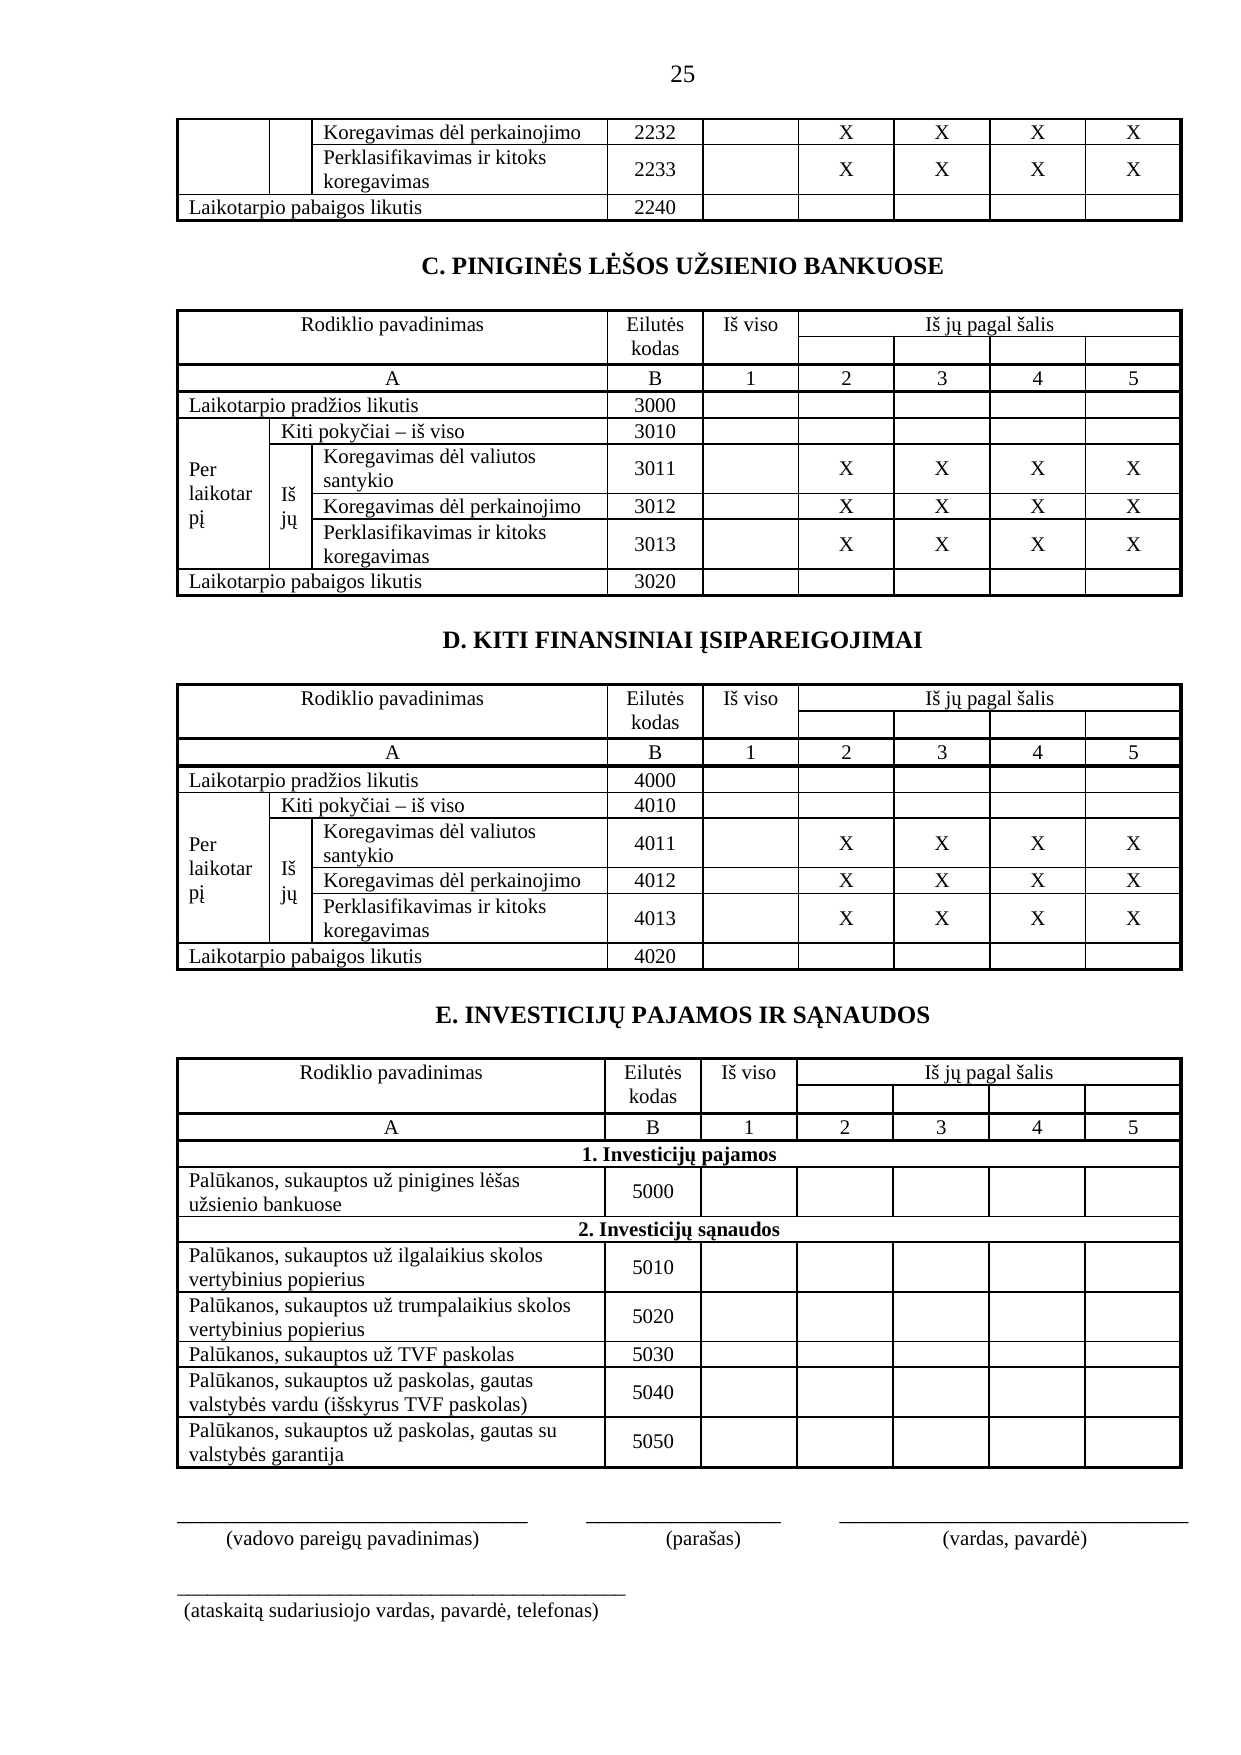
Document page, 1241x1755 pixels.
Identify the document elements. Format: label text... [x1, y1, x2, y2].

table_cell X [895, 494, 989, 518]
table_cell 3011 [608, 445, 702, 492]
table_cell X [799, 120, 893, 144]
table_cell Per laikotarpį [179, 419, 269, 568]
table_header Iš viso [704, 686, 798, 737]
table_cell [1086, 195, 1179, 219]
table_cell [702, 1342, 796, 1366]
table_cell [990, 1368, 1084, 1416]
table_header Iš viso [704, 312, 798, 363]
table_header Iš jų pagal šalis [799, 312, 1179, 336]
table_cell [895, 419, 989, 443]
table_cell [798, 1418, 892, 1466]
table_header Eilutės kodas [608, 686, 702, 737]
table_cell [991, 712, 1085, 737]
table_cell A [179, 740, 607, 764]
table_cell [798, 1342, 892, 1366]
table_cell X [991, 894, 1085, 942]
table_cell X [1086, 445, 1179, 492]
table_cell X [799, 445, 893, 492]
table_cell Palūkanos, sukauptos už paskolas, gautas su valstybės garantija [179, 1418, 604, 1466]
table_cell X [895, 868, 989, 892]
table_cell Palūkanos, sukauptos už pinigines lėšas užsienio bankuose [179, 1168, 604, 1216]
table_cell 5010 [606, 1243, 700, 1291]
table_cell [704, 894, 798, 942]
table_cell [798, 1168, 892, 1216]
text E. INVESTICIJŲ PAJAMOS IR SĄNAUDOS [177, 1000, 1188, 1028]
table_cell X [895, 520, 989, 568]
table_cell [798, 1293, 892, 1341]
table_cell [894, 1293, 988, 1341]
table_cell 3 [895, 740, 989, 764]
table_cell [1086, 570, 1179, 593]
table_cell 2 [798, 1115, 892, 1139]
table_cell [702, 1243, 796, 1291]
table_header Iš jų pagal šalis [798, 1060, 1179, 1084]
text (vadovo pareigų pavadinimas) (parašas) (vardas, pavardė) [177, 1526, 1188, 1550]
table_cell [704, 768, 798, 792]
table_cell X [799, 819, 893, 867]
table_cell [1086, 1293, 1179, 1341]
table_cell [704, 944, 798, 968]
table_cell Koregavimas dėl perkainojimo [313, 494, 607, 518]
table_cell [990, 1168, 1084, 1216]
table_cell 5000 [606, 1168, 700, 1216]
table_cell [798, 1368, 892, 1416]
table_cell X [991, 145, 1085, 193]
table_cell [895, 337, 989, 363]
table_cell [704, 520, 798, 568]
table_cell Koregavimas dėl perkainojimo [313, 120, 607, 144]
table_cell 5050 [606, 1418, 700, 1466]
table_cell X [799, 894, 893, 942]
table_cell 5040 [606, 1368, 700, 1416]
table_cell [704, 494, 798, 518]
table_cell X [991, 494, 1085, 518]
table_cell X [799, 145, 893, 193]
table_cell [704, 868, 798, 892]
table_cell Kiti pokyčiai – iš viso [270, 419, 607, 443]
table_cell 3020 [608, 570, 702, 593]
table_cell 3 [895, 366, 989, 390]
table_cell [798, 1086, 892, 1112]
table_header Rodiklio pavadinimas [179, 312, 607, 363]
table_cell X [1086, 145, 1179, 193]
table_cell [895, 712, 989, 737]
table_cell [1086, 1243, 1179, 1291]
table_cell Palūkanos, sukauptos už paskolas, gautas valstybės vardu (išskyrus TVF paskolas) [179, 1368, 604, 1416]
table_cell Palūkanos, sukauptos už TVF paskolas [179, 1342, 604, 1366]
table_cell [895, 570, 989, 593]
table_cell 5 [1086, 1115, 1179, 1139]
table_cell X [1086, 120, 1179, 144]
table_cell [990, 1342, 1084, 1366]
table_cell [990, 1086, 1084, 1112]
table_cell [704, 819, 798, 867]
table_cell 3013 [608, 520, 702, 568]
table_cell Koregavimas dėl valiutos santykio [313, 819, 607, 867]
table_cell [1086, 944, 1179, 968]
table_cell [799, 712, 893, 737]
text D. KITI FINANSINIAI ĮSIPAREIGOJIMAI [177, 625, 1188, 654]
table_cell [991, 195, 1085, 219]
table_cell Laikotarpio pradžios likutis [179, 768, 607, 792]
table_cell 4000 [608, 768, 702, 792]
table_cell [895, 793, 989, 817]
table_cell [704, 570, 798, 593]
table_cell 1 [704, 366, 798, 390]
table_cell X [1086, 520, 1179, 568]
table_cell [799, 768, 893, 792]
table_header Iš jų pagal šalis [799, 686, 1179, 710]
table_cell 1 [702, 1115, 796, 1139]
table_cell 3012 [608, 494, 702, 518]
table_cell [704, 445, 798, 492]
table_cell [799, 570, 893, 593]
table_cell [799, 944, 893, 968]
table_cell X [799, 494, 893, 518]
table_cell [270, 120, 311, 193]
table_cell X [991, 120, 1085, 144]
table_cell [895, 393, 989, 417]
table_cell B [608, 366, 702, 390]
table_cell X [991, 868, 1085, 892]
table_cell [799, 195, 893, 219]
table_cell 2232 [608, 120, 702, 144]
table_cell [990, 1418, 1084, 1466]
table_cell [702, 1168, 796, 1216]
table_cell X [1086, 819, 1179, 867]
table_cell Koregavimas dėl perkainojimo [313, 868, 607, 892]
table_cell [991, 337, 1085, 363]
table_cell 4020 [608, 944, 702, 968]
table_cell [991, 793, 1085, 817]
table_header Rodiklio pavadinimas [179, 686, 607, 737]
table_cell [1086, 793, 1179, 817]
table_cell Palūkanos, sukauptos už ilgalaikius skolos vertybinius popierius [179, 1243, 604, 1291]
table_cell 5 [1086, 366, 1179, 390]
table_cell 2 [799, 740, 893, 764]
table_cell [704, 393, 798, 417]
table_cell Koregavimas dėl valiutos santykio [313, 445, 607, 492]
table_cell [894, 1243, 988, 1291]
table_cell [1086, 337, 1179, 363]
table_cell [1086, 419, 1179, 443]
table_cell Laikotarpio pabaigos likutis [179, 195, 607, 219]
table_cell 4013 [608, 894, 702, 942]
table_cell 4 [990, 1115, 1084, 1139]
table_header Rodiklio pavadinimas [179, 1060, 604, 1112]
table_cell X [799, 868, 893, 892]
table_cell [1086, 712, 1179, 737]
table_cell 1. Investicijų pajamos [179, 1142, 1179, 1166]
table_cell 3 [894, 1115, 988, 1139]
table_cell [991, 944, 1085, 968]
table_cell Laikotarpio pabaigos likutis [179, 570, 607, 593]
table_cell X [991, 819, 1085, 867]
table_cell 5020 [606, 1293, 700, 1341]
table_cell Iš jų [270, 445, 311, 568]
table_cell 4011 [608, 819, 702, 867]
table_cell [799, 419, 893, 443]
table_cell [894, 1368, 988, 1416]
table_cell [704, 120, 798, 144]
table_cell 3000 [608, 393, 702, 417]
table_cell [1086, 1168, 1179, 1216]
table_cell [704, 793, 798, 817]
table_cell 5 [1086, 740, 1179, 764]
table_cell Palūkanos, sukauptos už trumpalaikius skolos vertybinius popierius [179, 1293, 604, 1341]
table_cell Perklasifikavimas ir kitoks koregavimas [313, 894, 607, 942]
table_cell [1086, 393, 1179, 417]
table_cell Perklasifikavimas ir kitoks koregavimas [313, 520, 607, 568]
table_cell [991, 419, 1085, 443]
text C. PINIGINĖS LĖŠOS UŽSIENIO BANKUOSE [177, 251, 1188, 280]
table_cell [895, 944, 989, 968]
table_cell [799, 393, 893, 417]
table_cell [702, 1293, 796, 1341]
table_cell [894, 1418, 988, 1466]
table_cell [895, 195, 989, 219]
table_cell [991, 570, 1085, 593]
table_cell [702, 1368, 796, 1416]
table_cell Per laikotarpį [179, 793, 269, 942]
table_cell Laikotarpio pradžios likutis [179, 393, 607, 417]
table_cell [179, 120, 269, 193]
table_cell 1 [704, 740, 798, 764]
table_header Eilutės kodas [606, 1060, 700, 1112]
table_cell X [895, 894, 989, 942]
table_header Iš viso [702, 1060, 796, 1112]
table_cell [799, 793, 893, 817]
table_cell 4 [991, 366, 1085, 390]
table_cell 4012 [608, 868, 702, 892]
table_cell [1086, 1418, 1179, 1466]
table_cell A [179, 1115, 604, 1139]
table_cell [702, 1418, 796, 1466]
table_cell X [895, 445, 989, 492]
table_cell [895, 768, 989, 792]
table_cell X [1086, 868, 1179, 892]
table_cell X [799, 520, 893, 568]
table_cell X [1086, 494, 1179, 518]
table_cell [799, 337, 893, 363]
table_cell 4010 [608, 793, 702, 817]
table_cell [991, 393, 1085, 417]
table_cell X [895, 120, 989, 144]
table_cell B [608, 740, 702, 764]
table_cell 4 [991, 740, 1085, 764]
table_cell [991, 768, 1085, 792]
table_cell Kiti pokyčiai – iš viso [270, 793, 607, 817]
table_cell [990, 1243, 1084, 1291]
table_cell [894, 1168, 988, 1216]
table_cell [990, 1293, 1084, 1341]
table_cell Iš jų [270, 819, 311, 942]
table_cell [704, 419, 798, 443]
table_cell Laikotarpio pabaigos likutis [179, 944, 607, 968]
table_cell [894, 1086, 988, 1112]
table_cell X [895, 145, 989, 193]
table_cell X [991, 445, 1085, 492]
table_cell [894, 1342, 988, 1366]
table_cell X [895, 819, 989, 867]
table_cell 2. Investicijų sąnaudos [179, 1217, 1179, 1241]
table_cell 2233 [608, 145, 702, 193]
table_cell [704, 195, 798, 219]
table_cell 3010 [608, 419, 702, 443]
table_cell 5030 [606, 1342, 700, 1366]
table_cell 2 [799, 366, 893, 390]
table_cell [1086, 1086, 1179, 1112]
table_cell [704, 145, 798, 193]
table_cell B [606, 1115, 700, 1139]
table_cell [798, 1243, 892, 1291]
table_cell X [1086, 894, 1179, 942]
table_cell [1086, 1342, 1179, 1366]
table_cell [1086, 1368, 1179, 1416]
table_cell [1086, 768, 1179, 792]
table_cell A [179, 366, 607, 390]
table_cell Perklasifikavimas ir kitoks koregavimas [313, 145, 607, 193]
table_cell X [991, 520, 1085, 568]
text (ataskaitą sudariusiojo vardas, pavardė, telefonas) [177, 1598, 1188, 1622]
table_cell 2240 [608, 195, 702, 219]
table_header Eilutės kodas [608, 312, 702, 363]
